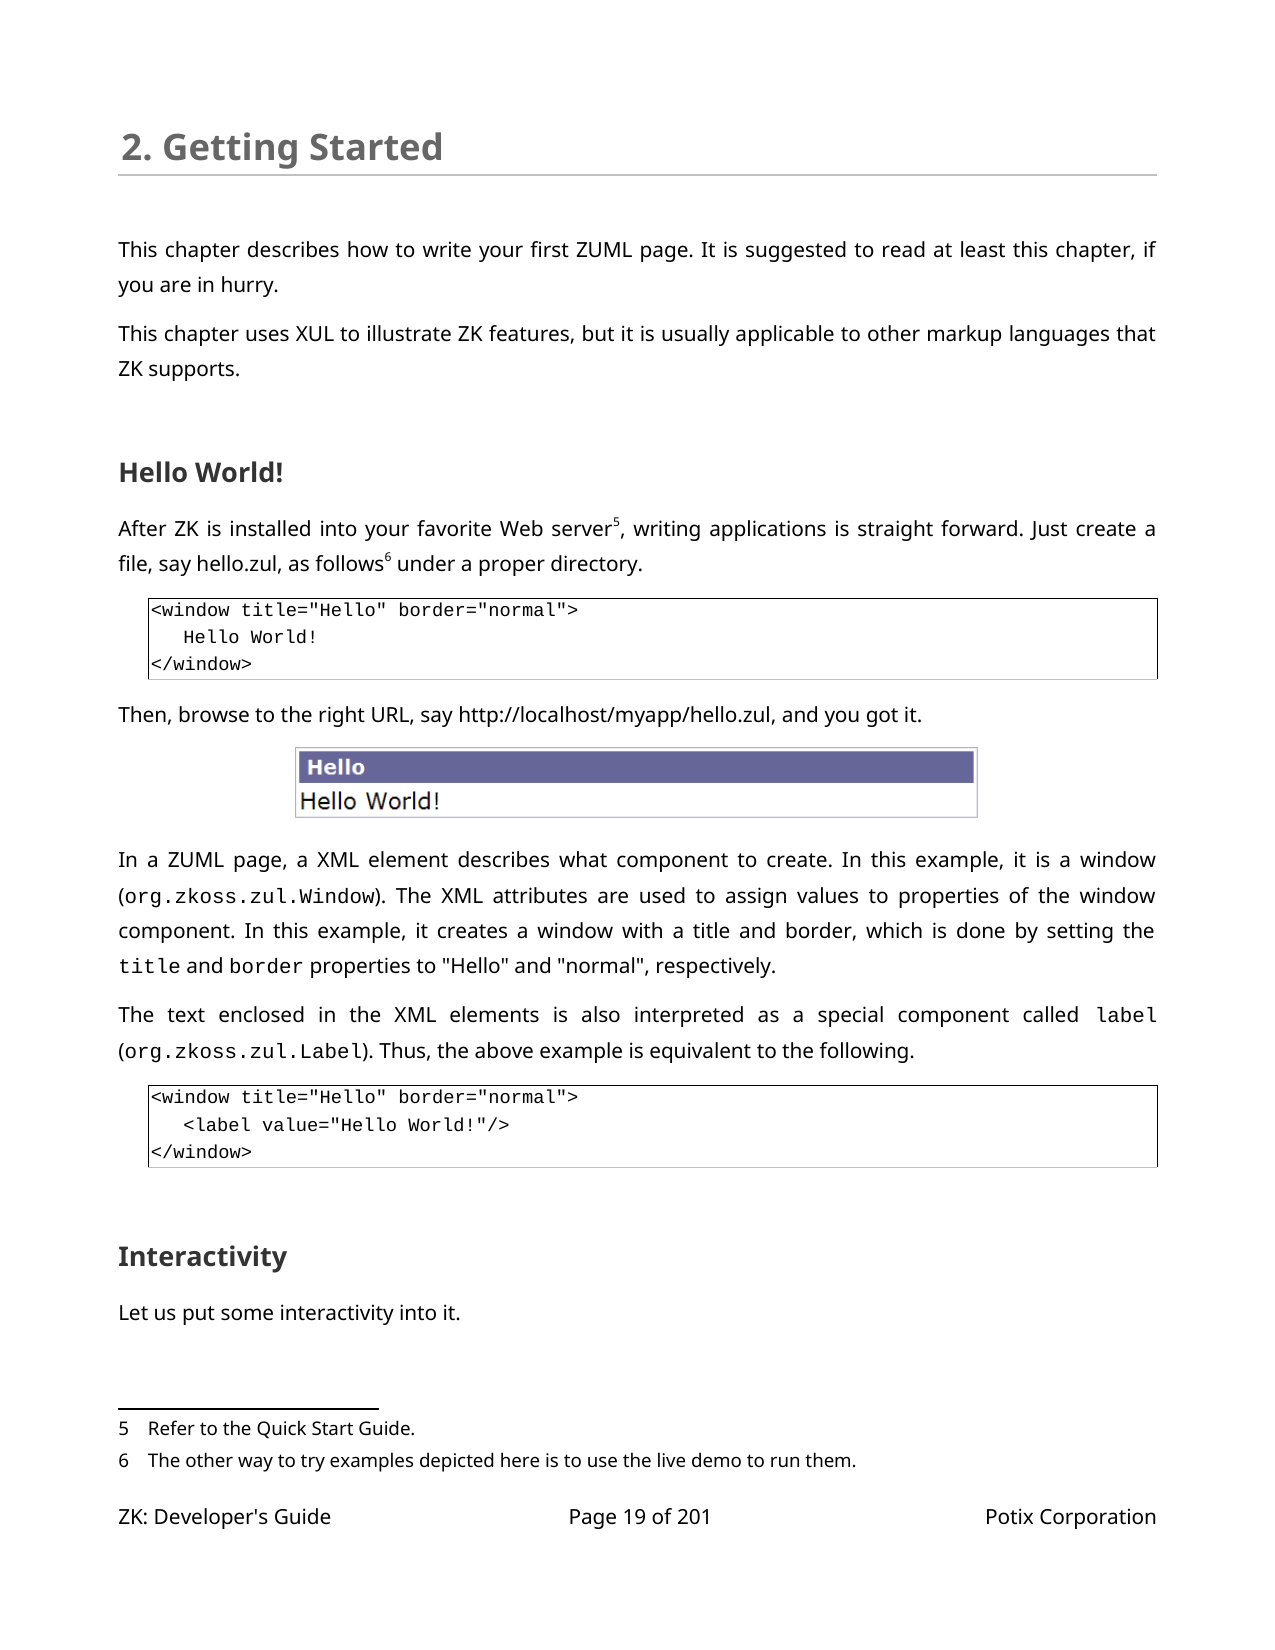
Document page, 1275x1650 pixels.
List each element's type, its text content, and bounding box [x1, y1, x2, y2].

text </window> [149, 1140, 1157, 1167]
text </window> [149, 652, 1157, 679]
text <label value="Hello World!"/> [149, 1112, 1157, 1137]
picture [293, 746, 982, 821]
subtitle Hello World! [118, 453, 1157, 490]
text The other way to try examples depicted here is to use the live demo to run them. [118, 1447, 1157, 1473]
text In a ZUML page, a XML element describes what component to create. In this example, it is a window (org.zkoss.zul.Window). The XML attributes are used to assign values to properties of the window component. In this example, it creates a window with a title and border, which is done by setting the title and border properties to "Hello" and "normal", respectively. [118, 749, 1157, 980]
subtitle 2. Getting Started [118, 118, 1157, 174]
text Then, browse to the right URL, say http://localhost/myapp/hello.zul, and you got it. [118, 700, 1157, 728]
text <window title="Hello" border="normal"> [149, 599, 1157, 622]
text Hello World! [149, 625, 1157, 649]
text This chapter describes how to write your first ZUML page. It is suggested to read at least this chapter, if you are in hurry. [118, 235, 1157, 298]
text <window title="Hello" border="normal"> [149, 1086, 1157, 1109]
text The text enclosed in the XML elements is also interpreted as a special component called label (org.zkoss.zul.Label). Thus, the above example is equivalent to the following. [118, 1001, 1157, 1065]
text After ZK is installed into your favorite Web server, writing applications is straight forward. Just create a file, say hello.zul, as follows under a proper directory. [118, 514, 1157, 577]
subtitle Interactivity [118, 1238, 1157, 1274]
text Refer to the Quick Start Guide. [118, 1416, 1157, 1441]
text This chapter uses XUL to illustrate ZK features, but it is usually applicable to other markup languages that ZK supports. [118, 319, 1157, 382]
text Let us put some interactivity into it. [118, 1298, 1157, 1326]
